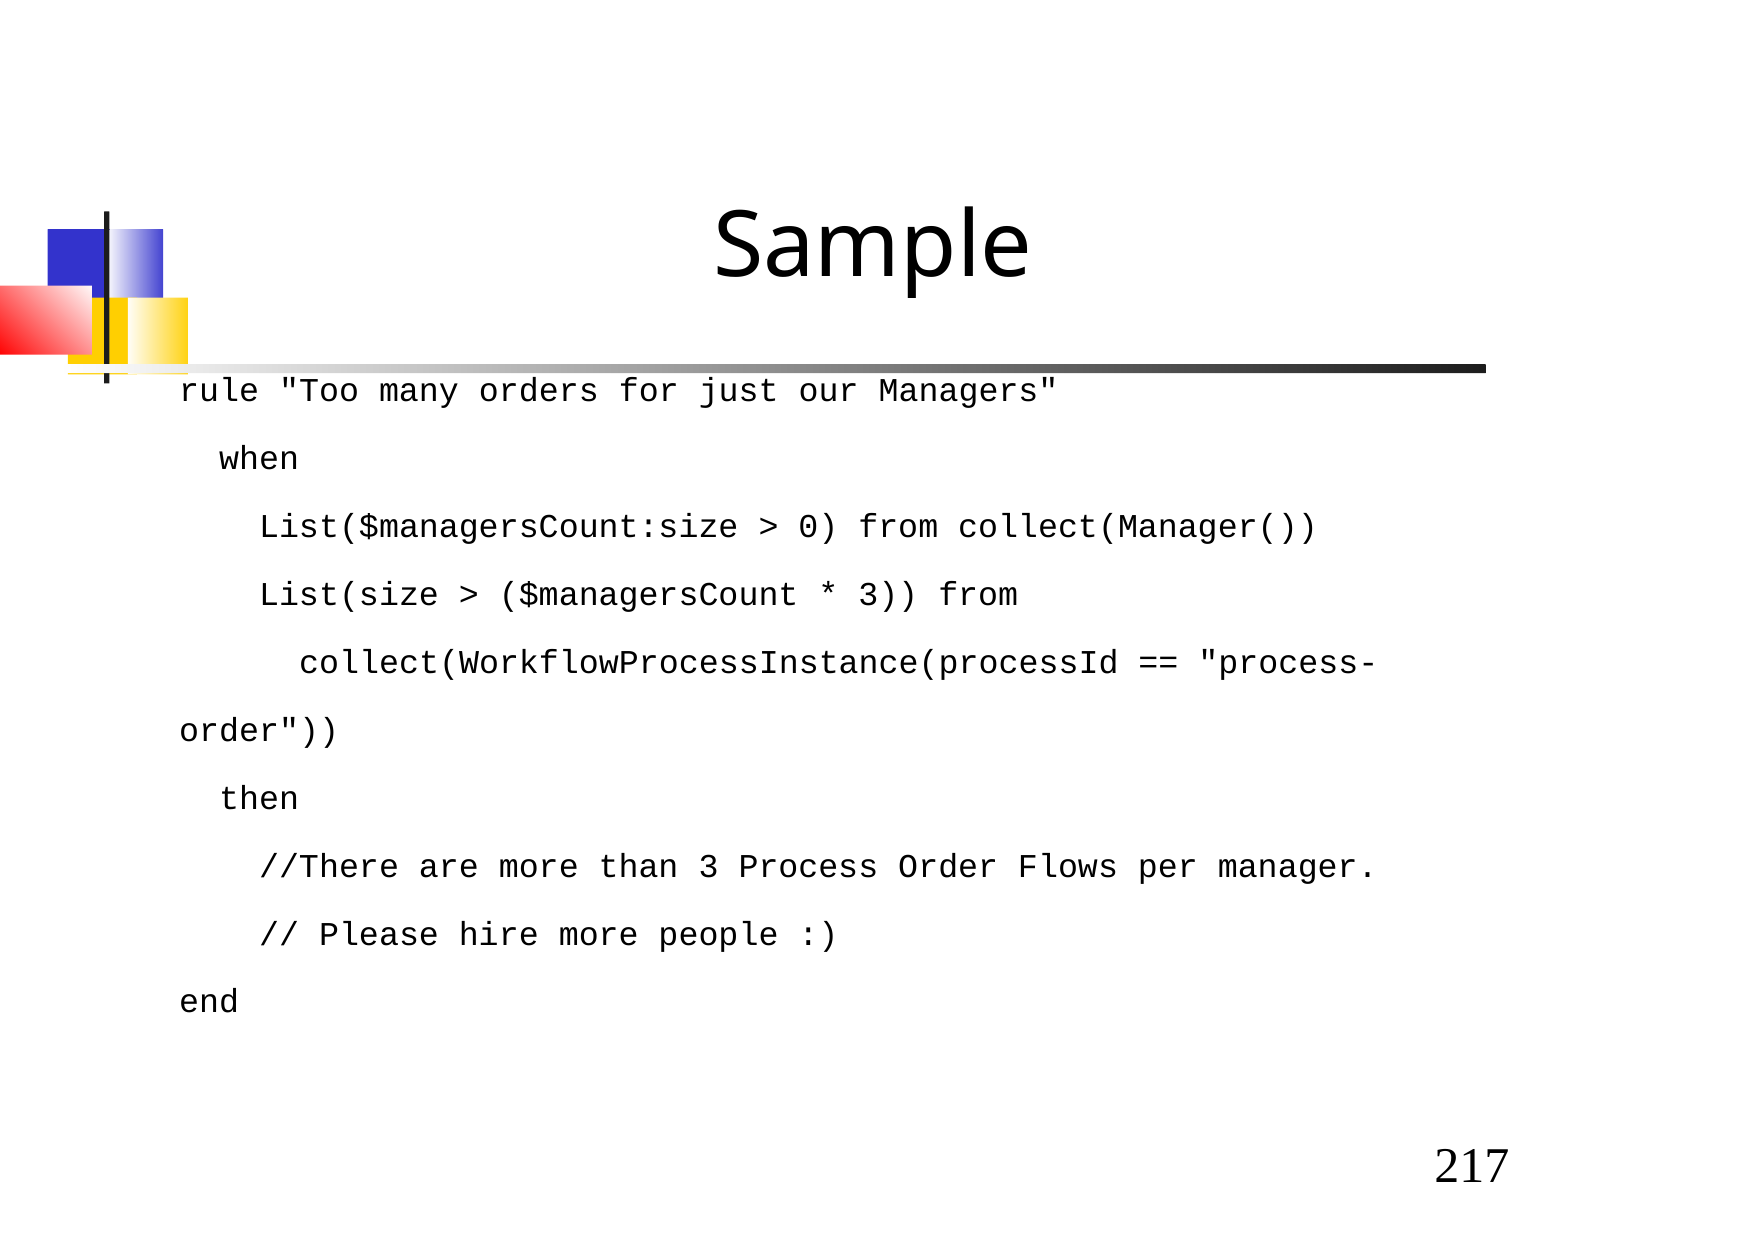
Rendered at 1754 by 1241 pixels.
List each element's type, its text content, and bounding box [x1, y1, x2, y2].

list rule "Too many orders for just our Managers" when List($managersCount:size > 0) from collect(Manager()) List(size > ($managersCount * 3)) from collect(WorkflowProcessInstance(processId == "process- order")) then //There are more than 3 Process Order Flows per manager. // Please hire more people :) end [179, 371, 1567, 1091]
title Sample [179, 139, 1567, 351]
